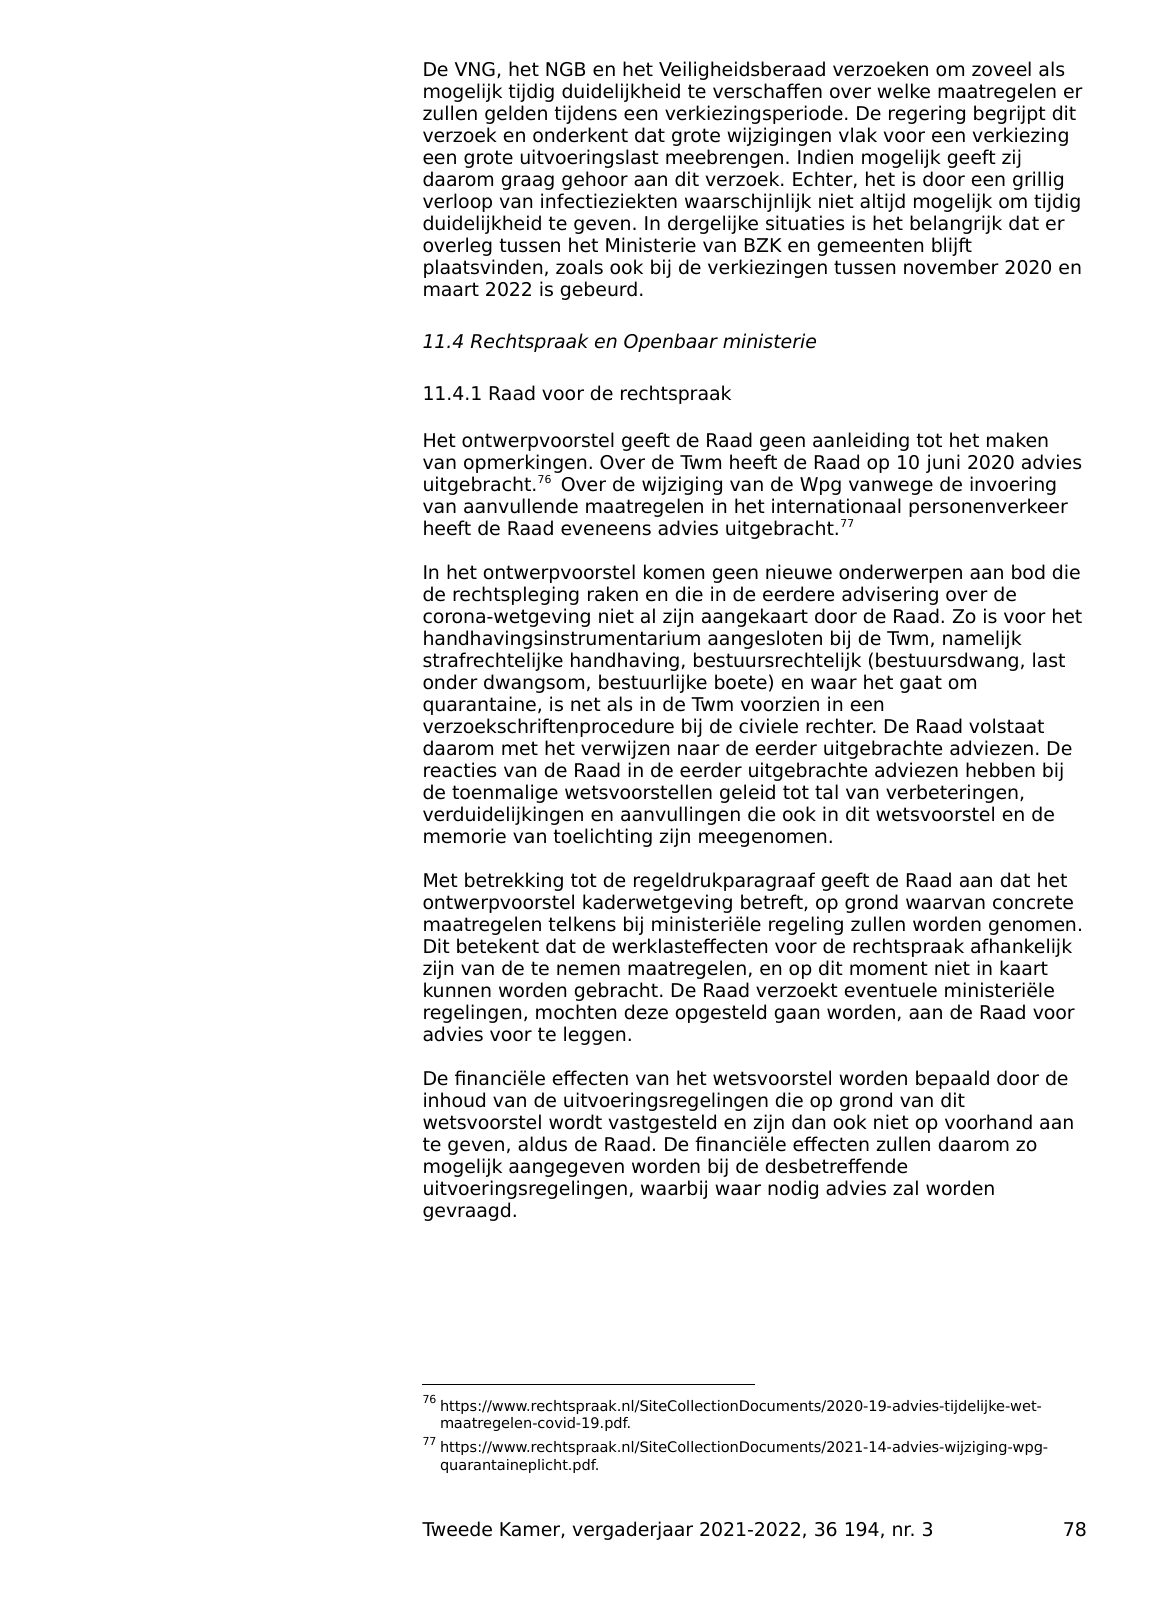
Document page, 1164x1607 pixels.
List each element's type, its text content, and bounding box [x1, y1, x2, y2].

text https://www.rechtspraak.nl/SiteCollectionDocuments/2020-19-advies-tijdelijke-wet-maatregelen-covid-19.pdf. [422, 1393, 1087, 1432]
subtitle 11.4.1 Raad voor de rechtspraak [422, 383, 1087, 405]
text https://www.rechtspraak.nl/SiteCollectionDocuments/2021-14-advies-wijziging-wpg-quarantaineplicht.pdf. [422, 1435, 1087, 1474]
text Met betrekking tot de regeldrukparagraaf geeft de Raad aan dat het ontwerpvoorstel kaderwetgeving betreft, op grond waarvan concrete maatregelen telkens bij ministeriële regeling zullen worden genomen. Dit betekent dat de werklasteffecten voor de rechtspraak afhankelijk zijn van de te nemen maatregelen, en op dit moment niet in kaart kunnen worden gebracht. De Raad verzoekt eventuele ministeriële regelingen, mochten deze opgesteld gaan worden, aan de Raad voor advies voor te leggen. [422, 870, 1087, 1046]
text Het ontwerpvoorstel geeft de Raad geen aanleiding tot het maken van opmerkingen. Over de Twm heeft de Raad op 10 juni 2020 advies uitgebracht. Over de wijziging van de Wpg vanwege de invoering van aanvullende maatregelen in het internationaal personenverkeer heeft de Raad eveneens advies uitgebracht. [422, 430, 1087, 540]
text De financiële effecten van het wetsvoorstel worden bepaald door de inhoud van de uitvoeringsregelingen die op grond van dit wetsvoorstel wordt vastgesteld en zijn dan ook niet op voorhand aan te geven, aldus de Raad. De financiële effecten zullen daarom zo mogelijk aangegeven worden bij de desbetreffende uitvoeringsregelingen, waarbij waar nodig advies zal worden gevraagd. [422, 1068, 1087, 1222]
text De VNG, het NGB en het Veiligheidsberaad verzoeken om zoveel als mogelijk tijdig duidelijkheid te verschaffen over welke maatregelen er zullen gelden tijdens een verkiezingsperiode. De regering begrijpt dit verzoek en onderkent dat grote wijzigingen vlak voor een verkiezing een grote uitvoeringslast meebrengen. Indien mogelijk geeft zij daarom graag gehoor aan dit verzoek. Echter, het is door een grillig verloop van infectieziekten waarschijnlijk niet altijd mogelijk om tijdig duidelijkheid te geven. In dergelijke situaties is het belangrijk dat er overleg tussen het Ministerie van BZK en gemeenten blijft plaatsvinden, zoals ook bij de verkiezingen tussen november 2020 en maart 2022 is gebeurd. [422, 59, 1087, 301]
text In het ontwerpvoorstel komen geen nieuwe onderwerpen aan bod die de rechtspleging raken en die in de eerdere advisering over de corona-wetgeving niet al zijn aangekaart door de Raad. Zo is voor het handhavingsinstrumentarium aangesloten bij de Twm, namelijk strafrechtelijke handhaving, bestuursrechtelijk (bestuursdwang, last onder dwangsom, bestuurlijke boete) en waar het gaat om quarantaine, is net als in de Twm voorzien in een verzoekschriftenprocedure bij de civiele rechter. De Raad volstaat daarom met het verwijzen naar de eerder uitgebrachte adviezen. De reacties van de Raad in de eerder uitgebrachte adviezen hebben bij de toenmalige wetsvoorstellen geleid tot tal van verbeteringen, verduidelijkingen en aanvullingen die ook in dit wetsvoorstel en de memorie van toelichting zijn meegenomen. [422, 562, 1087, 848]
subtitle 11.4 Rechtspraak en Openbaar ministerie [422, 331, 1087, 353]
